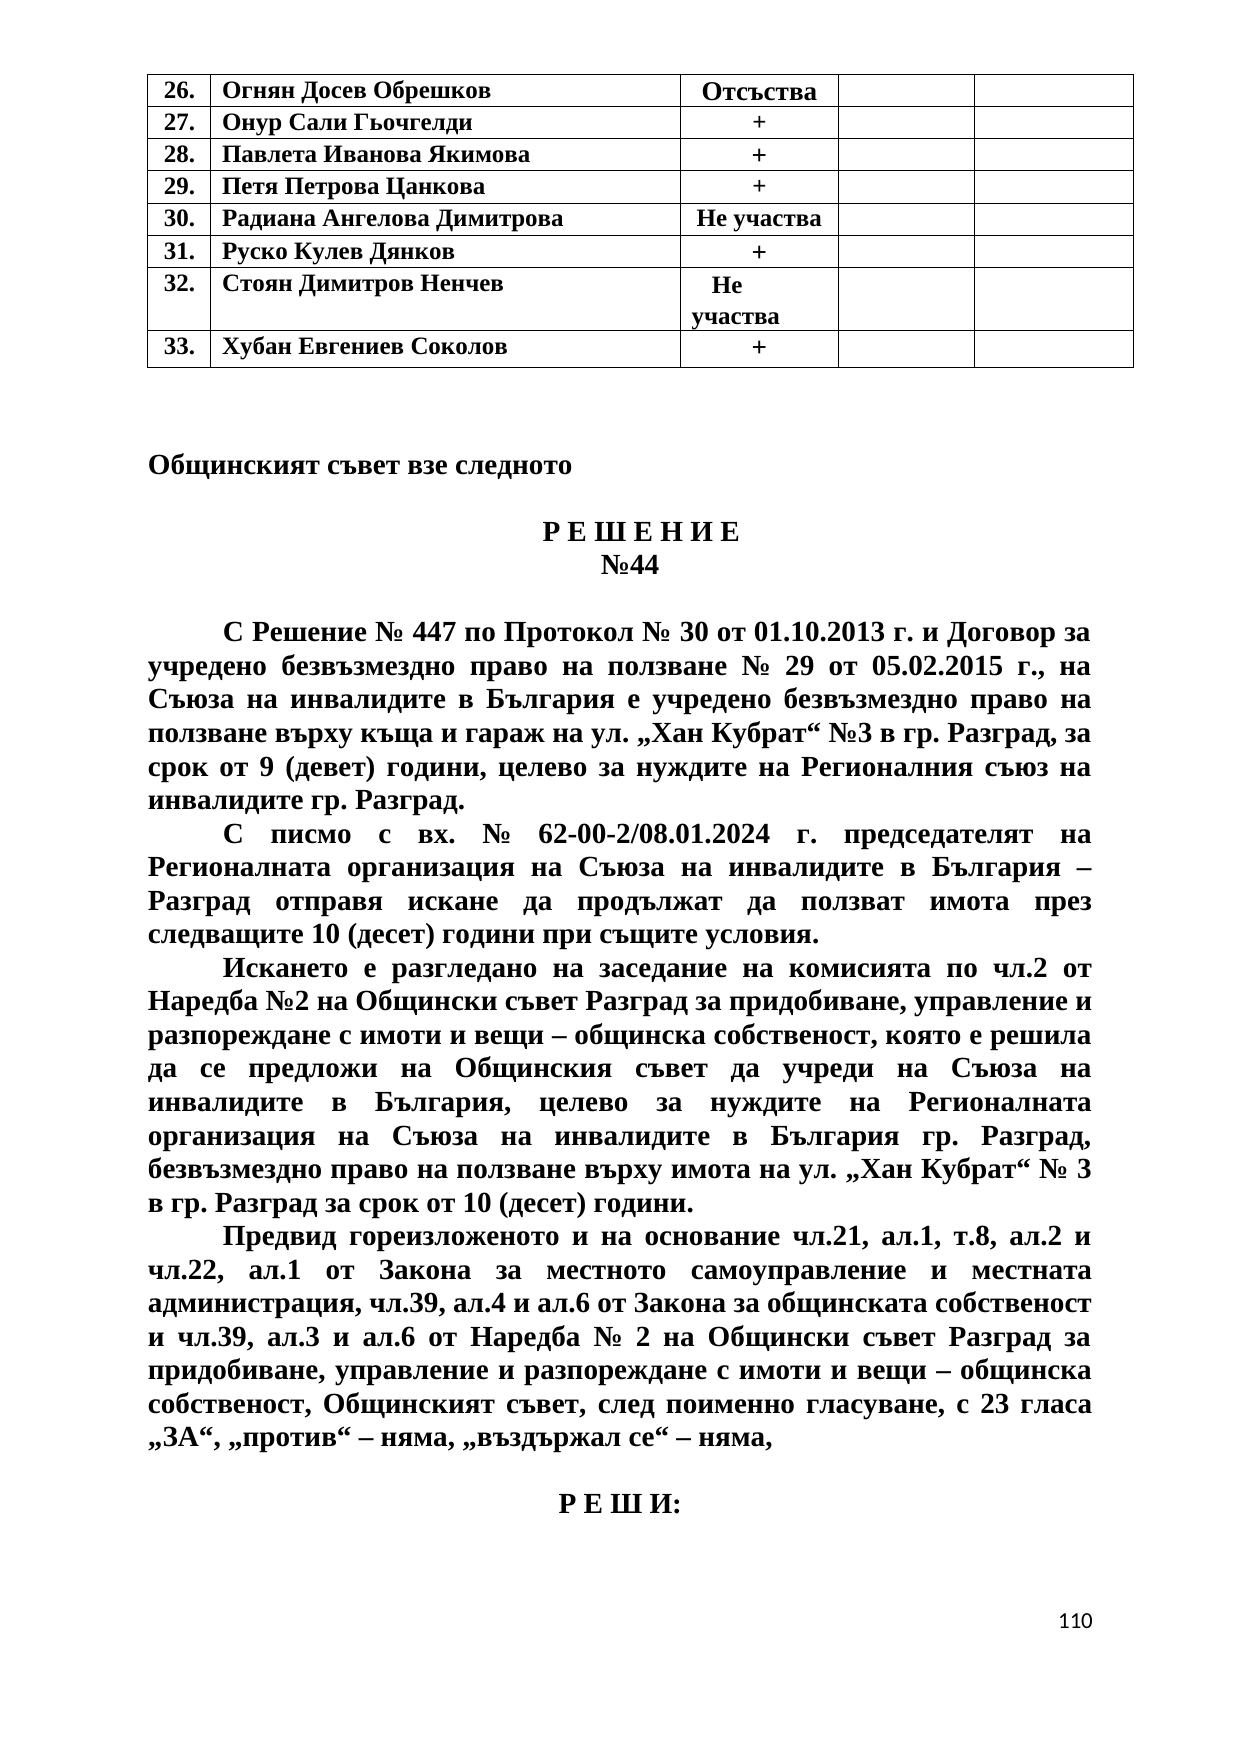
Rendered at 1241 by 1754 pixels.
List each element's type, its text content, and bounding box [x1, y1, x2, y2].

table_cell Радиана Ангелова Димитрова [211, 204, 680, 235]
subtitle №44 [148, 547, 1093, 581]
table_cell [975, 204, 1133, 235]
table_cell [839, 331, 974, 367]
table_cell 32. [148, 268, 210, 330]
table_cell 31. [148, 236, 210, 267]
table_cell 29. [148, 171, 210, 202]
text Предвид гореизложеното и на основание чл.21, ал.1, т.8, ал.2 и чл.22, ал.1 от Закона за местното самоуправление и местната администрация, чл.39, ал.4 и ал.6 от Закона за общинската собственост и чл.39, ал.3 и ал.6 от Наредба № 2 на Общински съвет Разград за придобиване, управление и разпореждане с имоти и вещи – общинска собственост, Общинският съвет, след поименно гласуване, с 23 гласа „ЗА“, „против“ – няма, „въздържал се“ – няма, [148, 1218, 1093, 1453]
table_cell [975, 171, 1133, 202]
table_cell [975, 236, 1133, 267]
table_cell Онур Сали Гьочгелди [211, 107, 680, 138]
table_cell + [681, 171, 838, 202]
text С писмо с вх. № 62-00-2/08.01.2024 г. председателят на Регионалната организация на Съюза на инвалидите в България – Разград отправя искане да продължат да ползват имота през следващите 10 (десет) години при същите условия. [148, 816, 1093, 950]
table_cell [975, 107, 1133, 138]
table_cell [975, 331, 1133, 367]
table_cell Не участва [681, 204, 838, 235]
table_cell [839, 236, 974, 267]
table_cell [839, 107, 974, 138]
table_cell Петя Петрова Цанкова [211, 171, 680, 202]
table_cell Огнян Досев Обрешков [211, 75, 680, 106]
subtitle Р Е Ш Е Н И Е [148, 514, 1093, 547]
subtitle Общинският съвет взе следното [148, 447, 1093, 480]
text Р Е Ш И: [148, 1487, 1093, 1520]
table_cell + [681, 331, 838, 367]
table_cell [839, 171, 974, 202]
table_cell [839, 75, 974, 106]
table_cell 26. [148, 75, 210, 106]
table_cell + [681, 139, 838, 170]
text Искането е разгледано на заседание на комисията по чл.2 от Наредба №2 на Общински съвет Разград за придобиване, управление и разпореждане с имоти и вещи – общинска собственост, която е решила да се предложи на Общинския съвет да учреди на Съюза на инвалидите в България, целево за нуждите на Регионалната организация на Съюза на инвалидите в България гр. Разград, безвъзмездно право на ползване върху имота на ул. „Хан Кубрат“ № 3 в гр. Разград за срок от 10 (десет) години. [148, 950, 1093, 1218]
table_cell [839, 204, 974, 235]
table_cell Стоян Димитров Ненчев [211, 268, 680, 330]
table_cell Не участва [681, 268, 838, 330]
text С Решение № 447 по Протокол № 30 от 01.10.2013 г. и Договор за учредено безвъзмездно право на ползване № 29 от 05.02.2015 г., на Съюза на инвалидите в България е учредено безвъзмездно право на ползване върху къща и гараж на ул. „Хан Кубрат“ №3 в гр. Разград, за срок от 9 (девет) години, целево за нуждите на Регионалния съюз на инвалидите гр. Разград. [148, 614, 1093, 816]
table_cell + [681, 236, 838, 267]
table_cell Хубан Евгениев Соколов [211, 331, 680, 367]
table_cell [975, 75, 1133, 106]
table_cell 33. [148, 331, 210, 367]
table_cell [839, 139, 974, 170]
table_cell 28. [148, 139, 210, 170]
table_cell + [681, 107, 838, 138]
table_cell [975, 139, 1133, 170]
table_cell Павлета Иванова Якимова [211, 139, 680, 170]
table_cell Отсъства [681, 75, 838, 106]
table_cell [839, 268, 974, 330]
table_cell [975, 268, 1133, 330]
table_cell Руско Кулев Дянков [211, 236, 680, 267]
table_cell 27. [148, 107, 210, 138]
table_cell 30. [148, 204, 210, 235]
